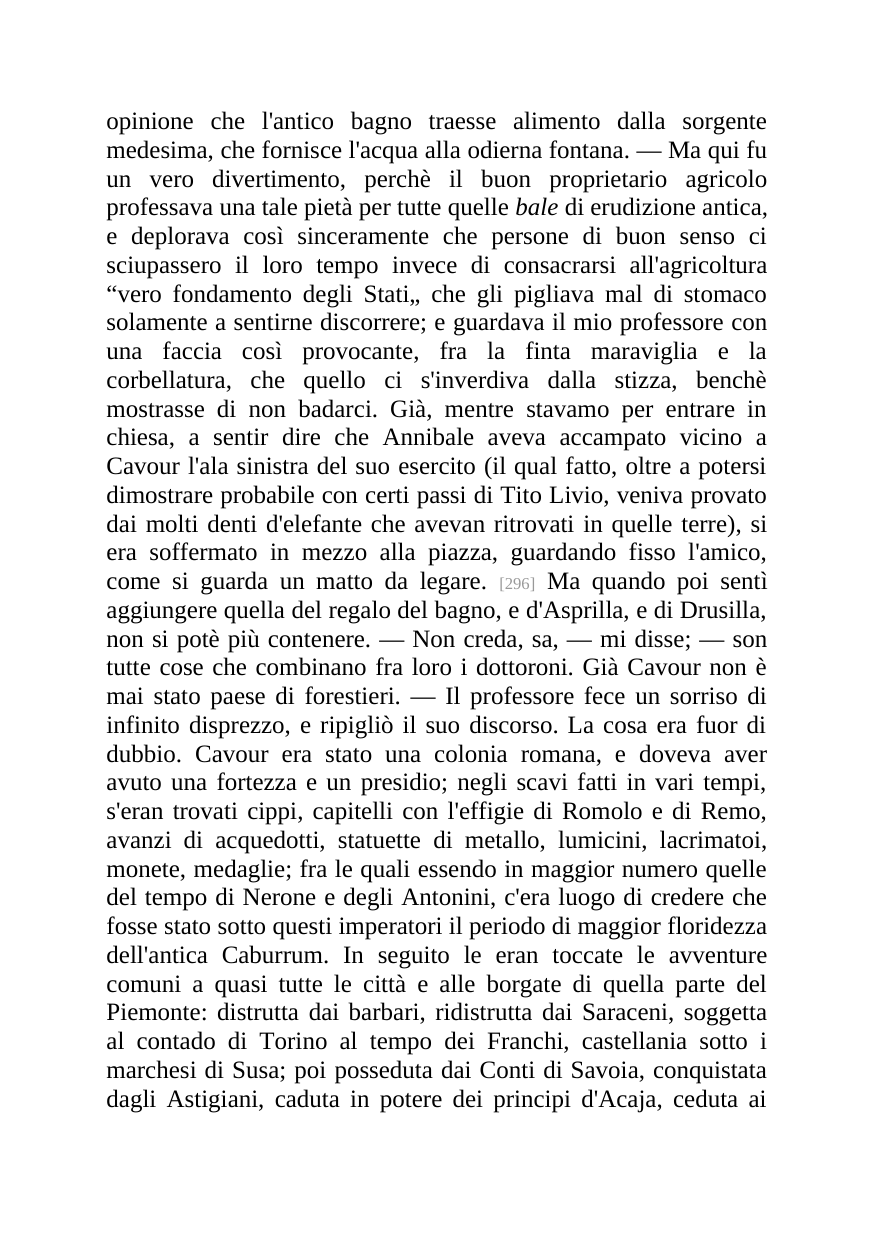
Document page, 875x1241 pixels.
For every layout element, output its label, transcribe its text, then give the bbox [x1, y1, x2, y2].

text opinione che l'antico bagno traesse alimento dalla sorgente medesima, che fornisce l'acqua alla odierna fontana. — Ma qui fu un vero divertimento, perchè il buon proprietario agricolo professava una tale pietà per tutte quelle bale di erudizione antica, e deplorava così sinceramente che persone di buon senso ci sciupassero il loro tempo invece di consacrarsi all'agricoltura “vero fondamento degli Stati„ che gli pigliava mal di stomaco solamente a sentirne discorrere; e guardava il mio professore con una faccia così provocante, fra la finta maraviglia e la corbellatura, che quello ci s'inverdiva dalla stizza, benchè mostrasse di non badarci. Già, mentre stavamo per entrare in chiesa, a sentir dire che Annibale aveva accampato vicino a Cavour l'ala sinistra del suo esercito (il qual fatto, oltre a potersi dimostrare probabile con certi passi di Tito Livio, veniva provato dai molti denti d'elefante che avevan ritrovati in quelle terre), si era soffermato in mezzo alla piazza, guardando fisso l'amico, come si guarda un matto da legare. [296] Ma quando poi sentì aggiungere quella del regalo del bagno, e d'Asprilla, e di Drusilla, non si potè più contenere. — Non creda, sa, — mi disse; — son tutte cose che combinano fra loro i dottoroni. Già Cavour non è mai stato paese di forestieri. — Il professore fece un sorriso di infinito disprezzo, e ripigliò il suo discorso. La cosa era fuor di dubbio. Cavour era stato una colonia romana, e doveva aver avuto una fortezza e un presidio; negli scavi fatti in vari tempi, s'eran trovati cippi, capitelli con l'effigie di Romolo e di Remo, avanzi di acquedotti, statuette di metallo, lumicini, lacrimatoi, monete, medaglie; fra le quali essendo in maggior numero quelle del tempo di Nerone e degli Antonini, c'era luogo di credere che fosse stato sotto questi imperatori il periodo di maggior floridezza dell'antica Caburrum. In seguito le eran toccate le avventure comuni a quasi tutte le città e alle borgate di quella parte del Piemonte: distrutta dai barbari, ridistrutta dai Saraceni, soggetta al contado di Torino al tempo dei Franchi, castellania sotto i marchesi di Susa; poi posseduta dai Conti di Savoia, conquistata dagli Astigiani, caduta in potere dei principi d'Acaja, ceduta ai [106, 106, 768, 1112]
